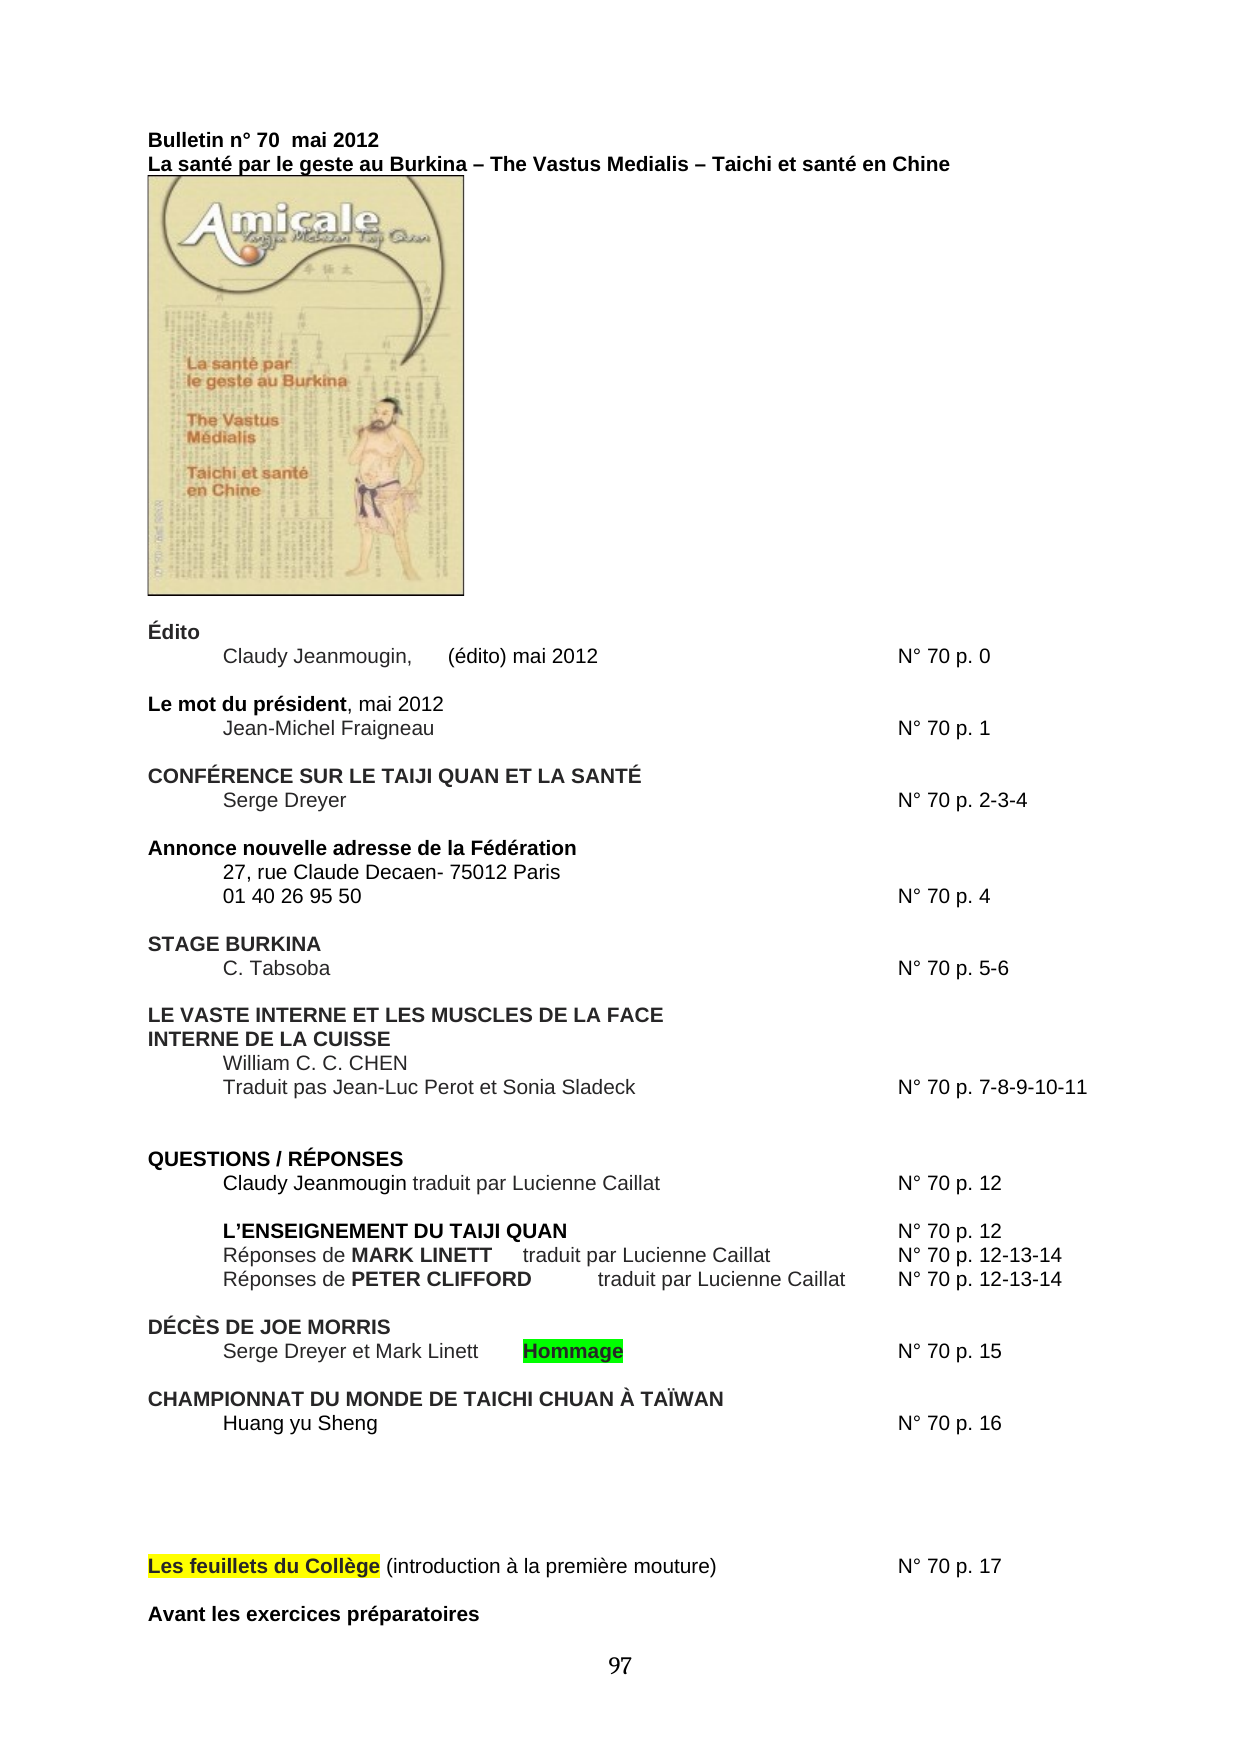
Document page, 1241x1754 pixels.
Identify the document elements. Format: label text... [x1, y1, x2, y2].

picture [147, 175, 465, 596]
subtitle C. Tabsoba N° 70 p. 5-6 [148, 955, 1093, 979]
subtitle Serge Dreyer et Mark Linett Hommage N° 70 p. 15 [148, 1339, 1093, 1363]
text Claudy Jeanmougin, (édito) mai 2012 N° 70 p. 0 [148, 644, 1093, 668]
subtitle Les feuillets du Collège (introduction à la première mouture) N° 70 p. 17 [148, 1554, 1093, 1578]
text CONFÉRENCE SUR LE TAIJI QUAN ET LA SANTÉ [148, 764, 1093, 788]
subtitle 01 40 26 95 50 N° 70 p. 4 [148, 883, 1093, 907]
text LE VASTE INTERNE ET LES MUSCLES DE LA FACE [148, 1003, 1093, 1027]
text Huang yu Sheng N° 70 p. 16 [148, 1411, 1093, 1434]
text QUESTIONS / RÉPONSES [148, 1147, 1093, 1171]
subtitle La santé par le geste au Burkina – The Vastus Medialis – Taichi et santé en Chine [148, 151, 1093, 175]
subtitle Traduit pas Jean-Luc Perot et Sonia Sladeck N° 70 p. 7-8-9-10-11 [148, 1075, 1093, 1099]
subtitle Le mot du président, mai 2012 [148, 692, 1093, 716]
text CHAMPIONNAT DU MONDE DE TAICHI CHUAN À TAÏWAN [148, 1387, 1093, 1411]
text Édito [148, 620, 1093, 644]
subtitle Réponses de MARK LINETT traduit par Lucienne Caillat N° 70 p. 12-13-14 [148, 1243, 1093, 1267]
subtitle DÉCÈS DE JOE MORRIS [148, 1315, 1093, 1339]
subtitle 27, rue Claude Decaen- 75012 Paris [148, 859, 1093, 883]
subtitle Serge Dreyer N° 70 p. 2-3-4 [148, 788, 1093, 812]
text Claudy Jeanmougin traduit par Lucienne Caillat N° 70 p. 12 [148, 1171, 1093, 1195]
subtitle Avant les exercices préparatoires [148, 1602, 1093, 1626]
subtitle Bulletin n° 70 mai 2012 [148, 127, 1093, 151]
text STAGE BURKINA [148, 931, 1093, 955]
subtitle Jean-Michel Fraigneau N° 70 p. 1 [148, 716, 1093, 740]
subtitle Réponses de PETER CLIFFORD traduit par Lucienne Caillat N° 70 p. 12-13-14 [148, 1267, 1093, 1291]
subtitle L’ENSEIGNEMENT DU TAIJI QUAN N° 70 p. 12 [148, 1219, 1093, 1243]
subtitle Annonce nouvelle adresse de la Fédération [148, 836, 1093, 859]
subtitle William C. C. CHEN [148, 1051, 1093, 1075]
text INTERNE DE LA CUISSE [148, 1027, 1093, 1051]
